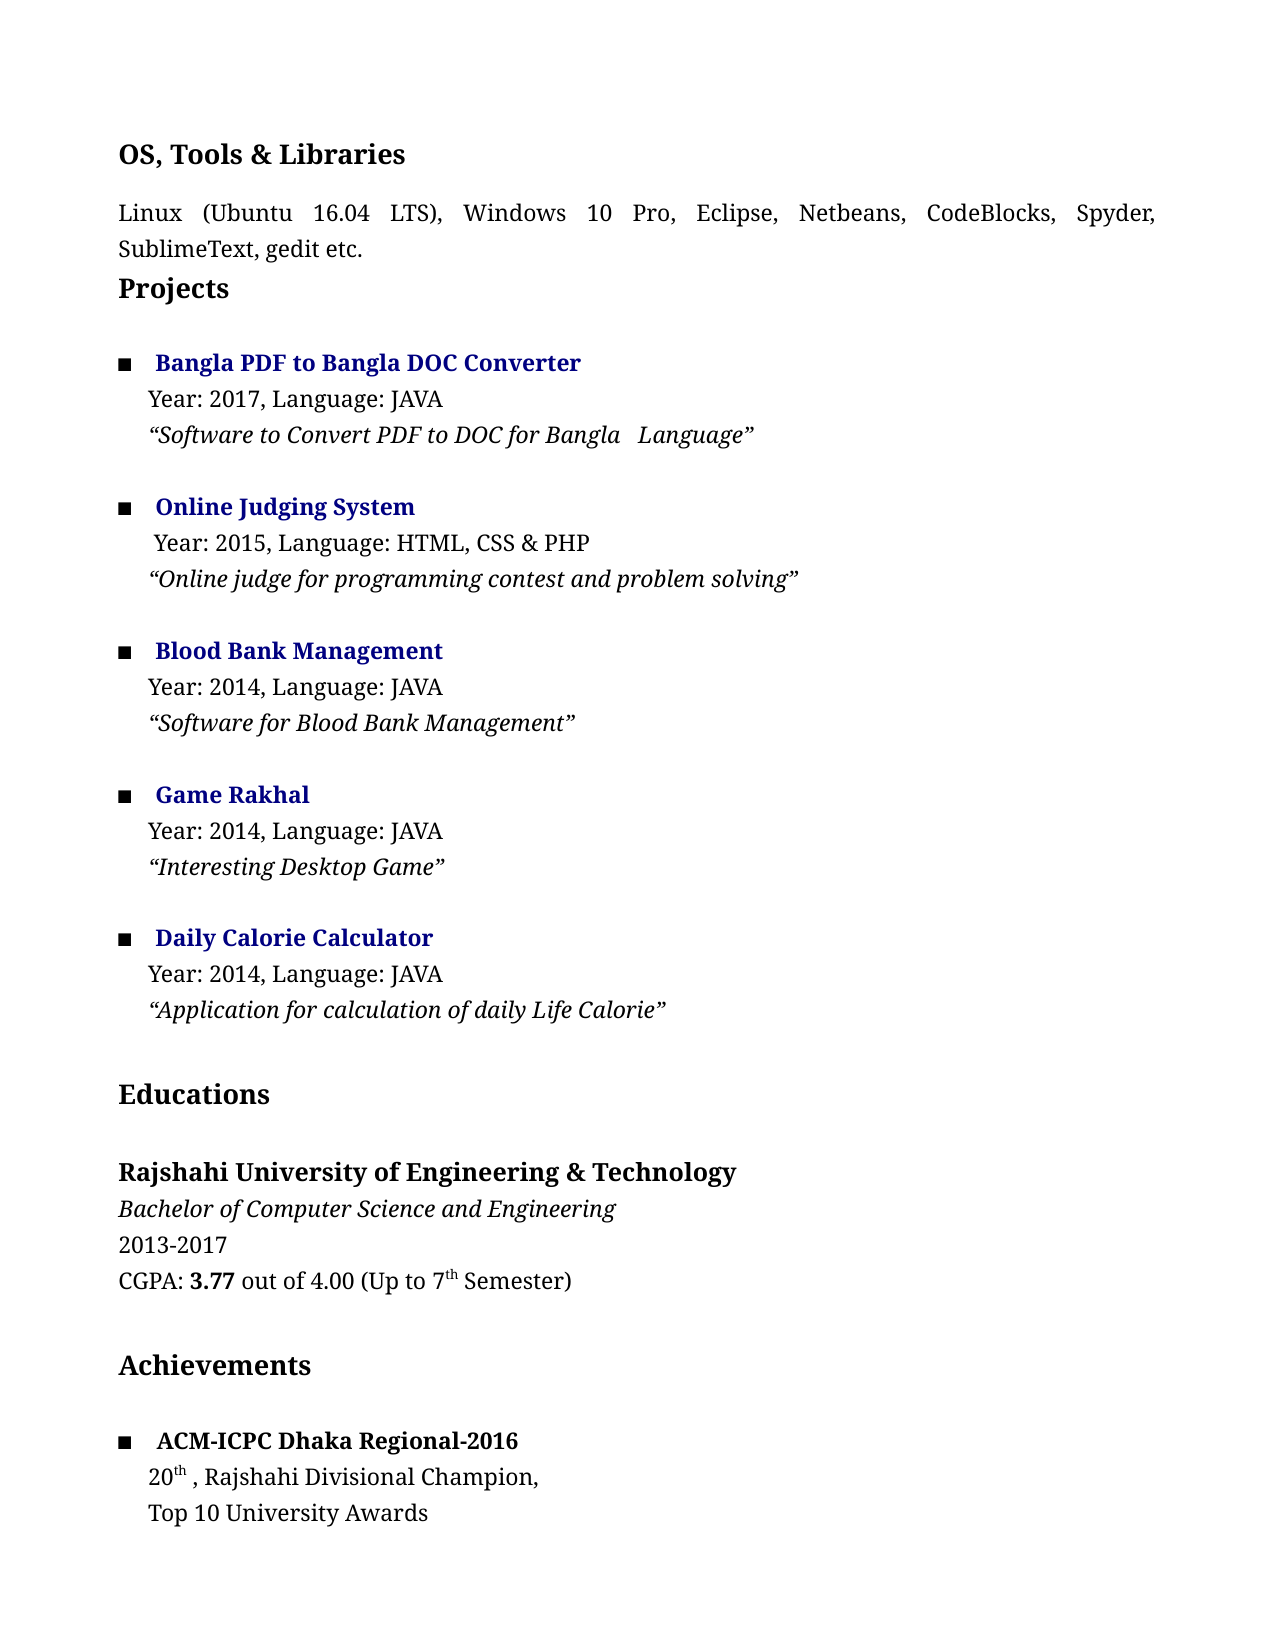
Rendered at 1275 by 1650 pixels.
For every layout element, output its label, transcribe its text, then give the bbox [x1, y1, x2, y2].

list Year: 2014, Language: JAVA [118, 958, 1157, 989]
text Achievements [118, 1347, 1157, 1384]
text CGPA: 3.77 out of 4.00 (Up to 7th Semester) [118, 1265, 1157, 1296]
list Online Judging System [118, 491, 1157, 522]
text OS, Tools & Libraries [118, 135, 1157, 172]
text Educations [118, 1076, 1157, 1113]
list Year: 2015, Language: HTML, CSS & PHP [118, 527, 1157, 558]
list “Software for Blood Bank Management” [118, 707, 1157, 738]
list Year: 2017, Language: JAVA [118, 383, 1157, 414]
text Bachelor of Computer Science and Engineering [118, 1193, 1157, 1224]
text 20th , Rajshahi Divisional Champion, [118, 1461, 1157, 1492]
list “Online judge for programming contest and problem solving” [118, 563, 1157, 594]
list Bangla PDF to Bangla DOC Converter [118, 347, 1157, 379]
list Blood Bank Management [118, 635, 1157, 666]
text Projects [118, 269, 1157, 306]
list Year: 2014, Language: JAVA [118, 671, 1157, 702]
text “Software to Convert PDF to DOC for Bangla Language” [118, 419, 1157, 451]
text Linux (Ubuntu 16.04 LTS), Windows 10 Pro, Eclipse, Netbeans, CodeBlocks, Spyder, SublimeText, gedit etc. [118, 197, 1157, 264]
list Daily Calorie Calculator [118, 922, 1157, 954]
text Top 10 University Awards [118, 1497, 1157, 1528]
list “Application for calculation of daily Life Calorie” [118, 994, 1157, 1026]
text 2013-2017 [118, 1229, 1157, 1261]
list ACM-ICPC Dhaka Regional-2016 [118, 1425, 1157, 1456]
list Game Rakhal [118, 779, 1157, 810]
list Year: 2014, Language: JAVA [118, 814, 1157, 846]
text Rajshahi University of Engineering & Technology [118, 1154, 1166, 1188]
list “Interesting Desktop Game” [118, 851, 1157, 882]
